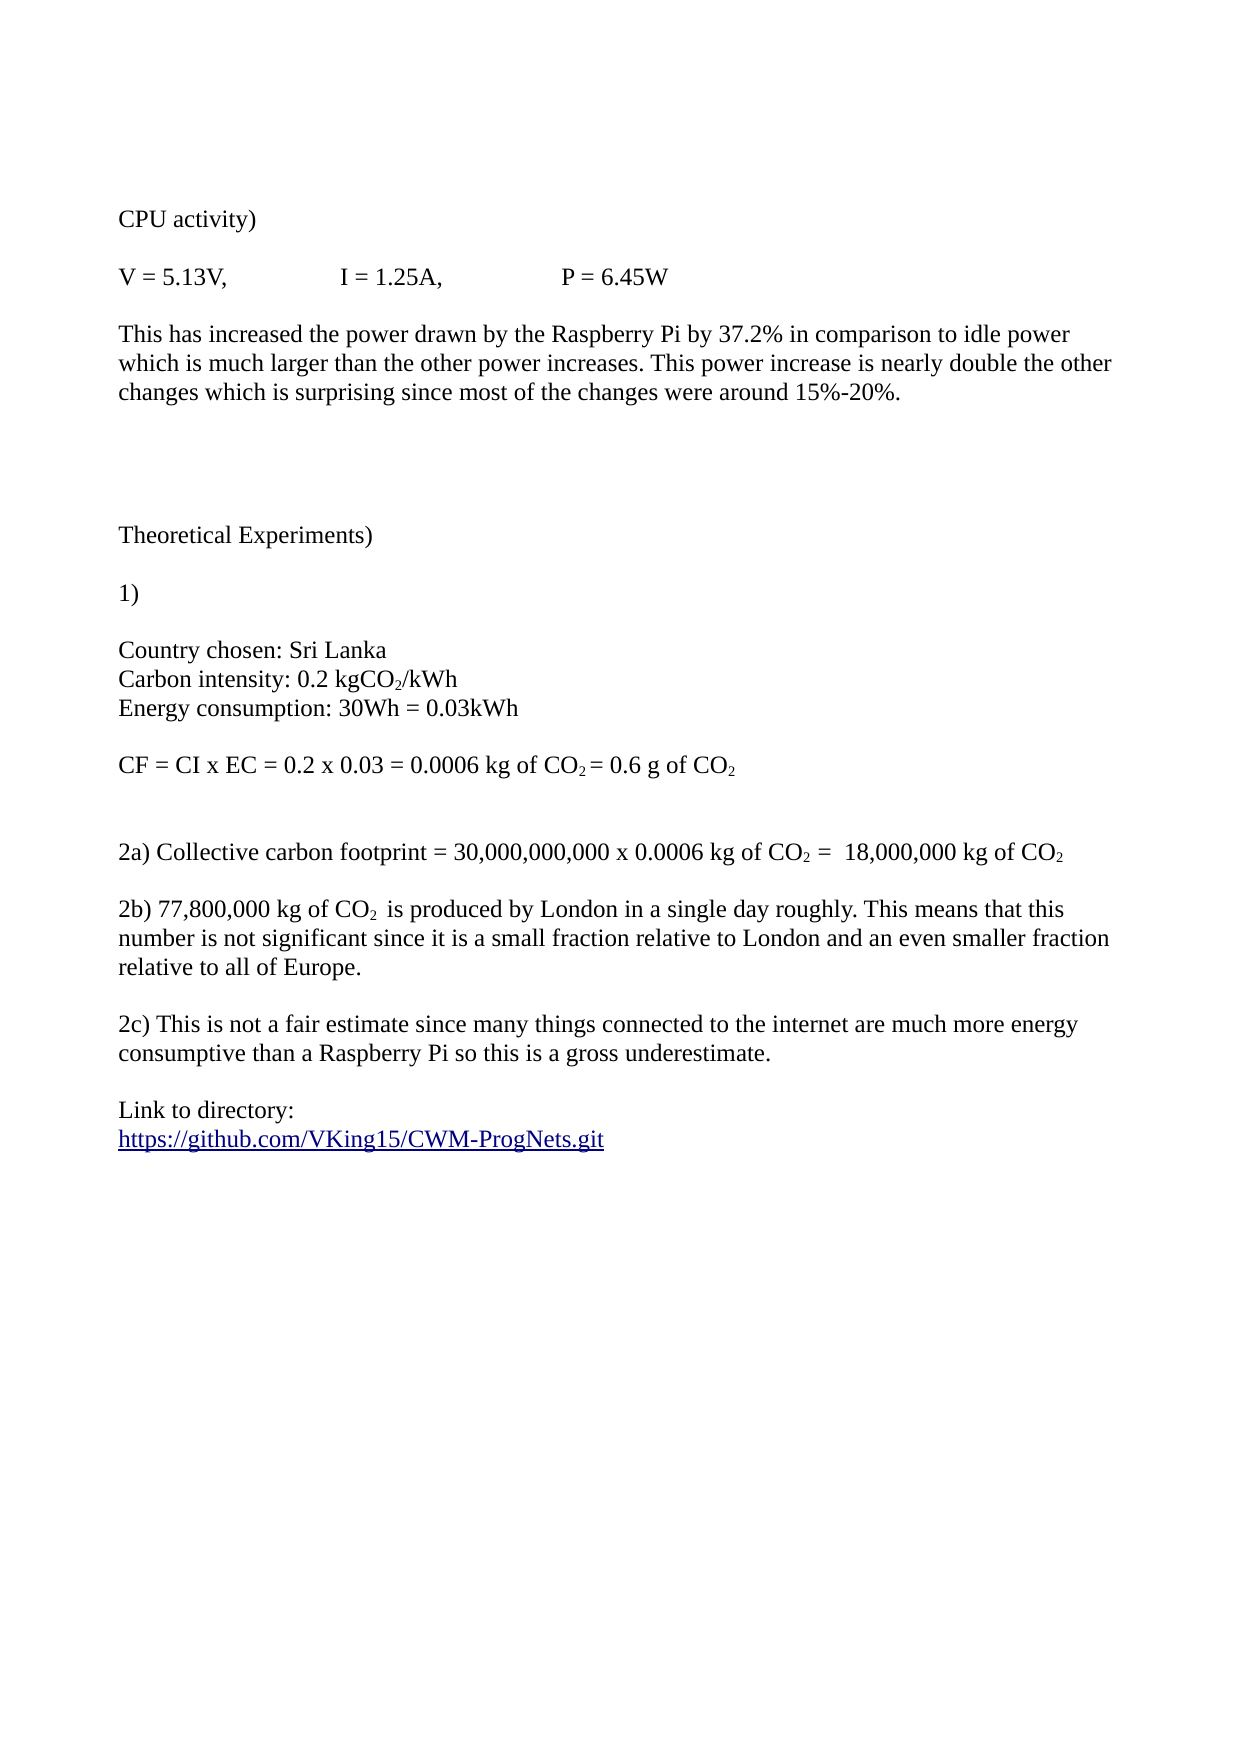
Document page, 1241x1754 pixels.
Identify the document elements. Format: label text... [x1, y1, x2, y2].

text Link to directory: [118, 1096, 1122, 1124]
text 2c) This is not a fair estimate since many things connected to the internet are much more energy consumptive than a Raspberry Pi so this is a gross underestimate. [118, 1009, 1122, 1067]
text 1) [118, 578, 1122, 607]
text V = 5.13V, I = 1.25A, P = 6.45W [118, 262, 1122, 291]
text Country chosen: Sri Lanka [118, 636, 1122, 664]
text This has increased the power drawn by the Raspberry Pi by 37.2% in comparison to idle power which is much larger than the other power increases. This power increase is nearly double the other changes which is surprising since most of the changes were around 15%-20%. [118, 319, 1122, 406]
text Carbon intensity: 0.2 kgCO2/kWh [118, 664, 1122, 693]
text CF = CI x EC = 0.2 x 0.03 = 0.0006 kg of CO2 = 0.6 g of CO2 [118, 751, 1122, 779]
text CPU activity) [118, 204, 1122, 233]
text Theoretical Experiments) [118, 521, 1122, 549]
text 2a) Collective carbon footprint = 30,000,000,000 x 0.0006 kg of CO2 = 18,000,000 kg of CO2 [118, 837, 1122, 866]
text https://github.com/VKing15/CWM-ProgNets.git [118, 1124, 1122, 1153]
text 2b) 77,800,000 kg of CO2 is produced by London in a single day roughly. This means that this number is not significant since it is a small fraction relative to London and an even smaller fraction relative to all of Europe. [118, 894, 1122, 981]
text Energy consumption: 30Wh = 0.03kWh [118, 693, 1122, 722]
